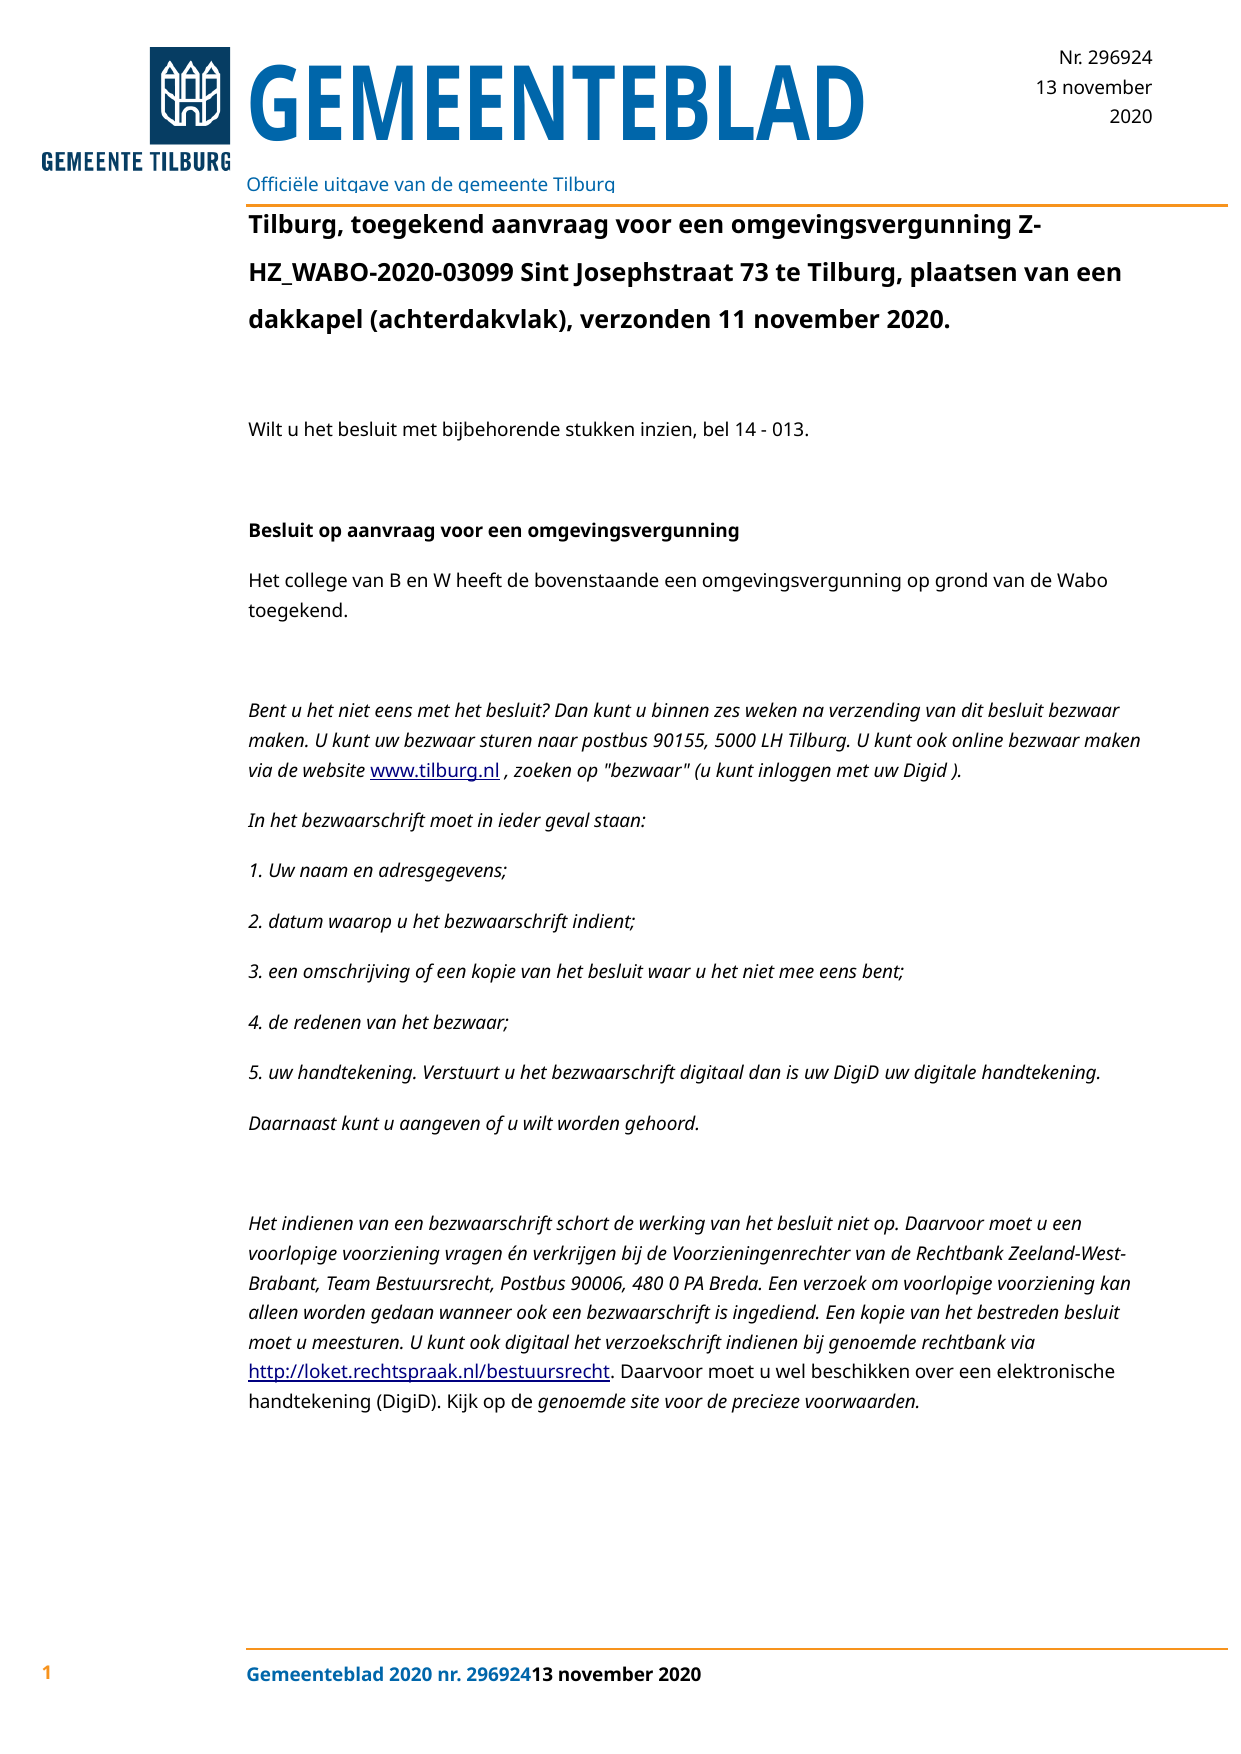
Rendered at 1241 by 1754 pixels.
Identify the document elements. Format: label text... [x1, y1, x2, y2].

text 1. Uw naam en adresgegevens; [248, 858, 1152, 883]
text Het college van B en W heeft de bovenstaande een omgevingsvergunning op grond van de Wabo toegekend. [248, 567, 1152, 622]
text Besluit op aanvraag voor een omgevingsvergunning [248, 517, 1152, 542]
text Wilt u het besluit met bijbehorende stukken inzien, bel 14 - 013. [248, 416, 1152, 442]
picture [41, 47, 231, 172]
text 2. datum waarop u het bezwaarschrift indient; [248, 908, 1152, 934]
text Bent u het niet eens met het besluit? Dan kunt u binnen zes weken na verzending van dit besluit bezwaar maken. U kunt uw bezwaar sturen naar postbus 90155, 5000 LH Tilburg. U kunt ook online bezwaar maken via de website www.tilburg.nl , zoeken op "bezwaar" (u kunt inloggen met uw Digid ). [248, 698, 1152, 782]
text In het bezwaarschrift moet in ieder geval staan: [248, 807, 1152, 833]
text Het indienen van een bezwaarschrift schort de werking van het besluit niet op. Daarvoor moet u een voorlopige voorziening vragen én verkrijgen bij de Voorzieningenrechter van de Rechtbank Zeeland-West-Brabant, Team Bestuursrecht, Postbus 90006, 480 0 PA Breda. Een verzoek om voorlopige voorziening kan alleen worden gedaan wanneer ook een bezwaarschrift is ingediend. Een kopie van het bestreden besluit moet u meesturen. U kunt ook digitaal het verzoekschrift indienen bij genoemde rechtbank via http://loket.rechtspraak.nl/bestuursrecht. Daarvoor moet u wel beschikken over een elektronische handtekening (DigiD). Kijk op de genoemde site voor de precieze voorwaarden. [248, 1211, 1152, 1414]
text 4. de redenen van het bezwaar; [248, 1009, 1152, 1034]
text 5. uw handtekening. Verstuurt u het bezwaarschrift digitaal dan is uw DigiD uw digitale handtekening. [248, 1059, 1152, 1085]
text Daarnaast kunt u aangeven of u wilt worden gehoord. [248, 1110, 1152, 1135]
text 3. een omschrijving of een kopie van het besluit waar u het niet mee eens bent; [248, 958, 1152, 984]
text Tilburg, toegekend aanvraag voor een omgevingsvergunning Z-HZ_WABO-2020-03099 Sint Josephstraat 73 te Tilburg, plaatsen van een dakkapel (achterdakvlak), verzonden 11 november 2020. [248, 207, 1152, 336]
